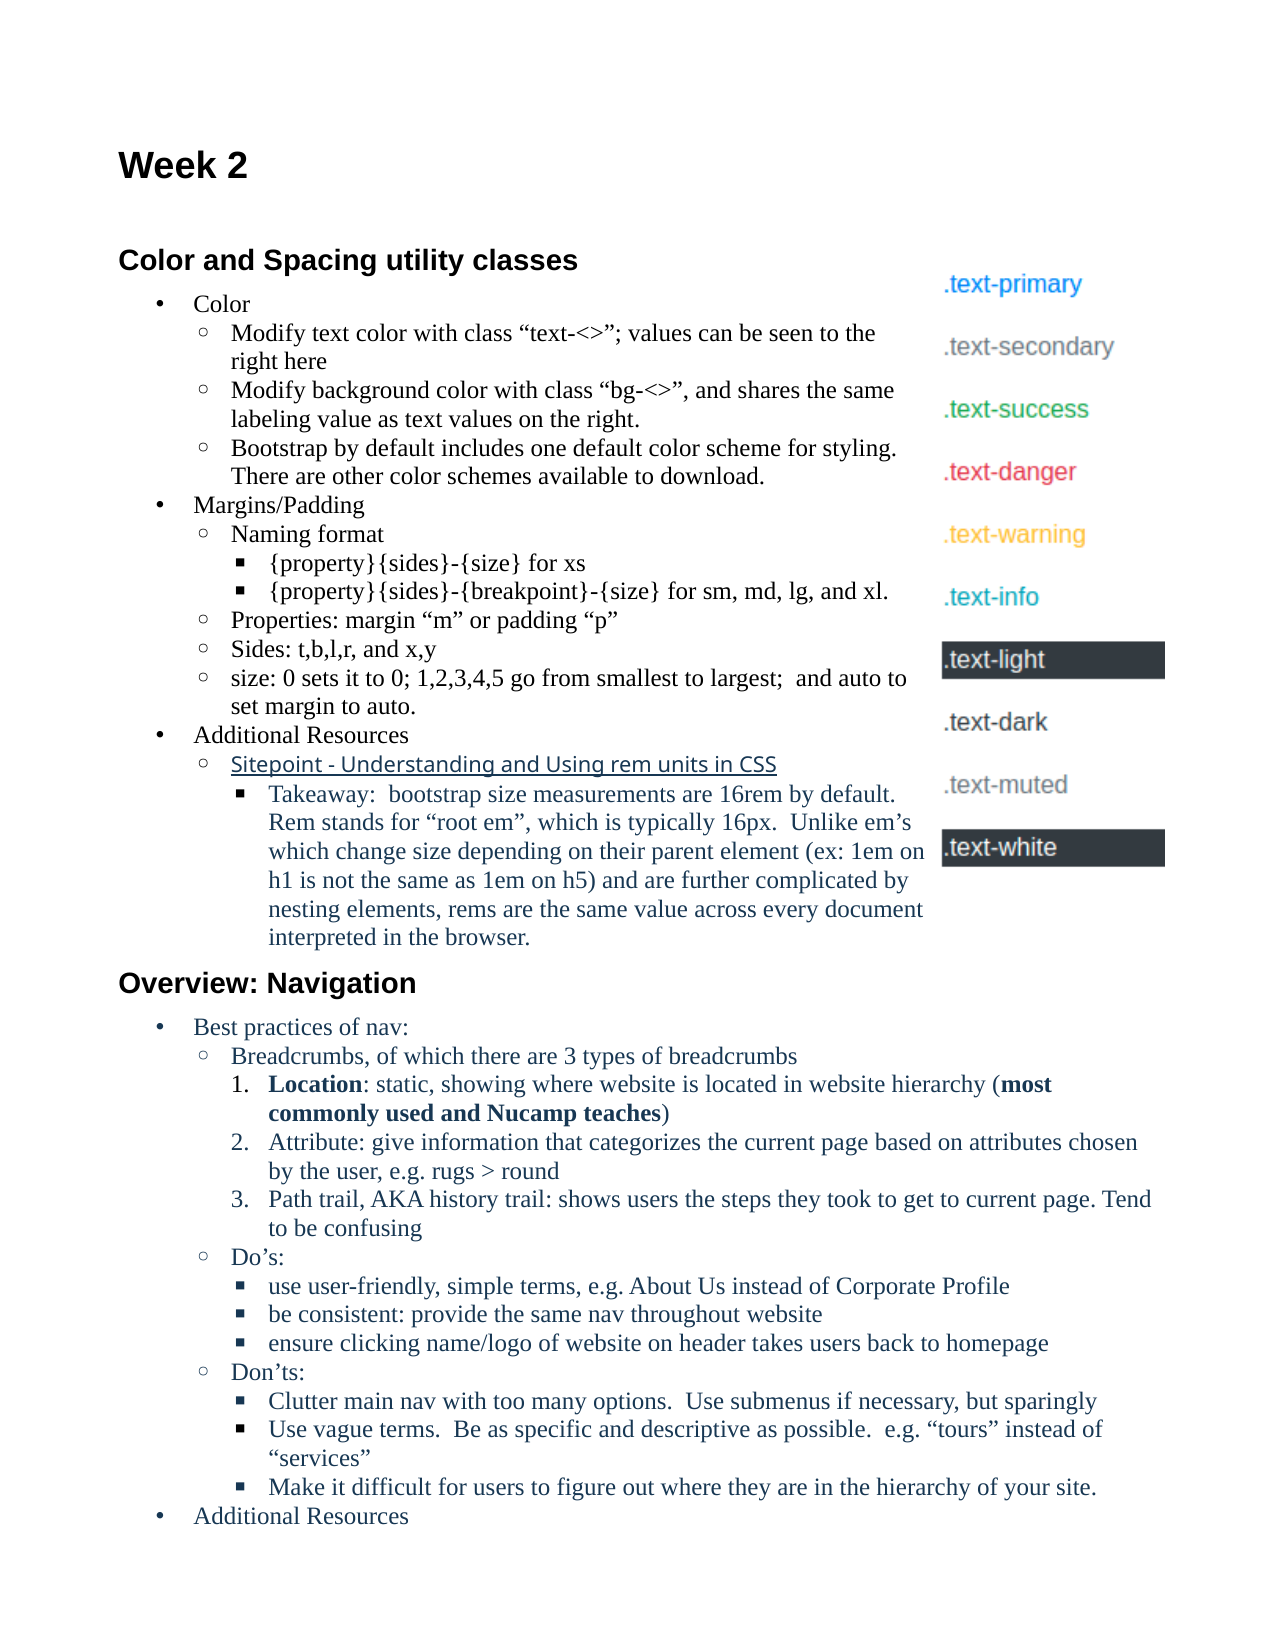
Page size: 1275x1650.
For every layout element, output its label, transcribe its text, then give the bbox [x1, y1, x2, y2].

subtitle Overview: Navigation [118, 966, 1157, 999]
list Additional Resources [156, 1501, 1157, 1529]
list Sides: t,b,l,r, and x,y [193, 634, 925, 663]
list {property}{sides}-{breakpoint}-{size} for sm, md, lg, and xl. [231, 576, 925, 605]
picture [925, 252, 1165, 914]
list Use vague terms. Be as specific and descriptive as possible. e.g. “tours” instead of “services” [231, 1414, 1157, 1472]
list Additional Resources [156, 720, 925, 749]
list Make it difficult for users to figure out where they are in the hierarchy of your site. [231, 1472, 1157, 1501]
list Takeaway: bootstrap size measurements are 16rem by default. Rem stands for “root em”, which is typically 16px. Unlike em’s which change size depending on their parent element (ex: 1em on h1 is not the same as 1em on h5) and are further complicated by nesting elements, rems are the same value across every document interpreted in the browser. [231, 779, 1157, 951]
list Color [156, 289, 925, 318]
list Best practices of nav: [156, 1012, 1157, 1041]
list ensure clicking name/logo of website on header takes users back to homepage [231, 1328, 1157, 1357]
subtitle Color and Spacing utility classes [118, 243, 1157, 276]
list use user-friendly, simple terms, e.g. About Us instead of Corporate Profile [231, 1271, 1157, 1299]
list Margins/Padding [156, 490, 925, 519]
list Do’s: [193, 1242, 1157, 1271]
list Modify background color with class “bg-<>”, and shares the same labeling value as text values on the right. [193, 375, 925, 433]
list Modify text color with class “text-<>”; values can be seen to the right here [193, 318, 925, 375]
list Location: static, showing where website is located in website hierarchy (most commonly used and Nucamp teaches) [231, 1069, 1157, 1127]
list Clutter main nav with too many options. Use submenus if necessary, but sparingly [231, 1386, 1157, 1414]
list Don’ts: [193, 1357, 1157, 1386]
list Path trail, AKA history trail: shows users the steps they took to get to current page. Tend to be confusing [231, 1184, 1157, 1242]
list Attribute: give information that categorizes the current page based on attributes chosen by the user, e.g. rugs > round [231, 1127, 1157, 1184]
list Naming format [193, 519, 925, 548]
list Bootstrap by default includes one default color scheme for styling. There are other color schemes available to download. [193, 433, 925, 490]
subtitle Week 2 [118, 143, 1157, 187]
list {property}{sides}-{size} for xs [231, 548, 925, 576]
list Sitepoint - Understanding and Using rem units in CSS [193, 749, 925, 779]
list size: 0 sets it to 0; 1,2,3,4,5 go from smallest to largest; and auto to set margin to auto. [193, 663, 925, 720]
list Breadcrumbs, of which there are 3 types of breadcrumbs [193, 1041, 1157, 1069]
list be consistent: provide the same nav throughout website [231, 1299, 1157, 1328]
list Properties: margin “m” or padding “p” [193, 605, 925, 634]
